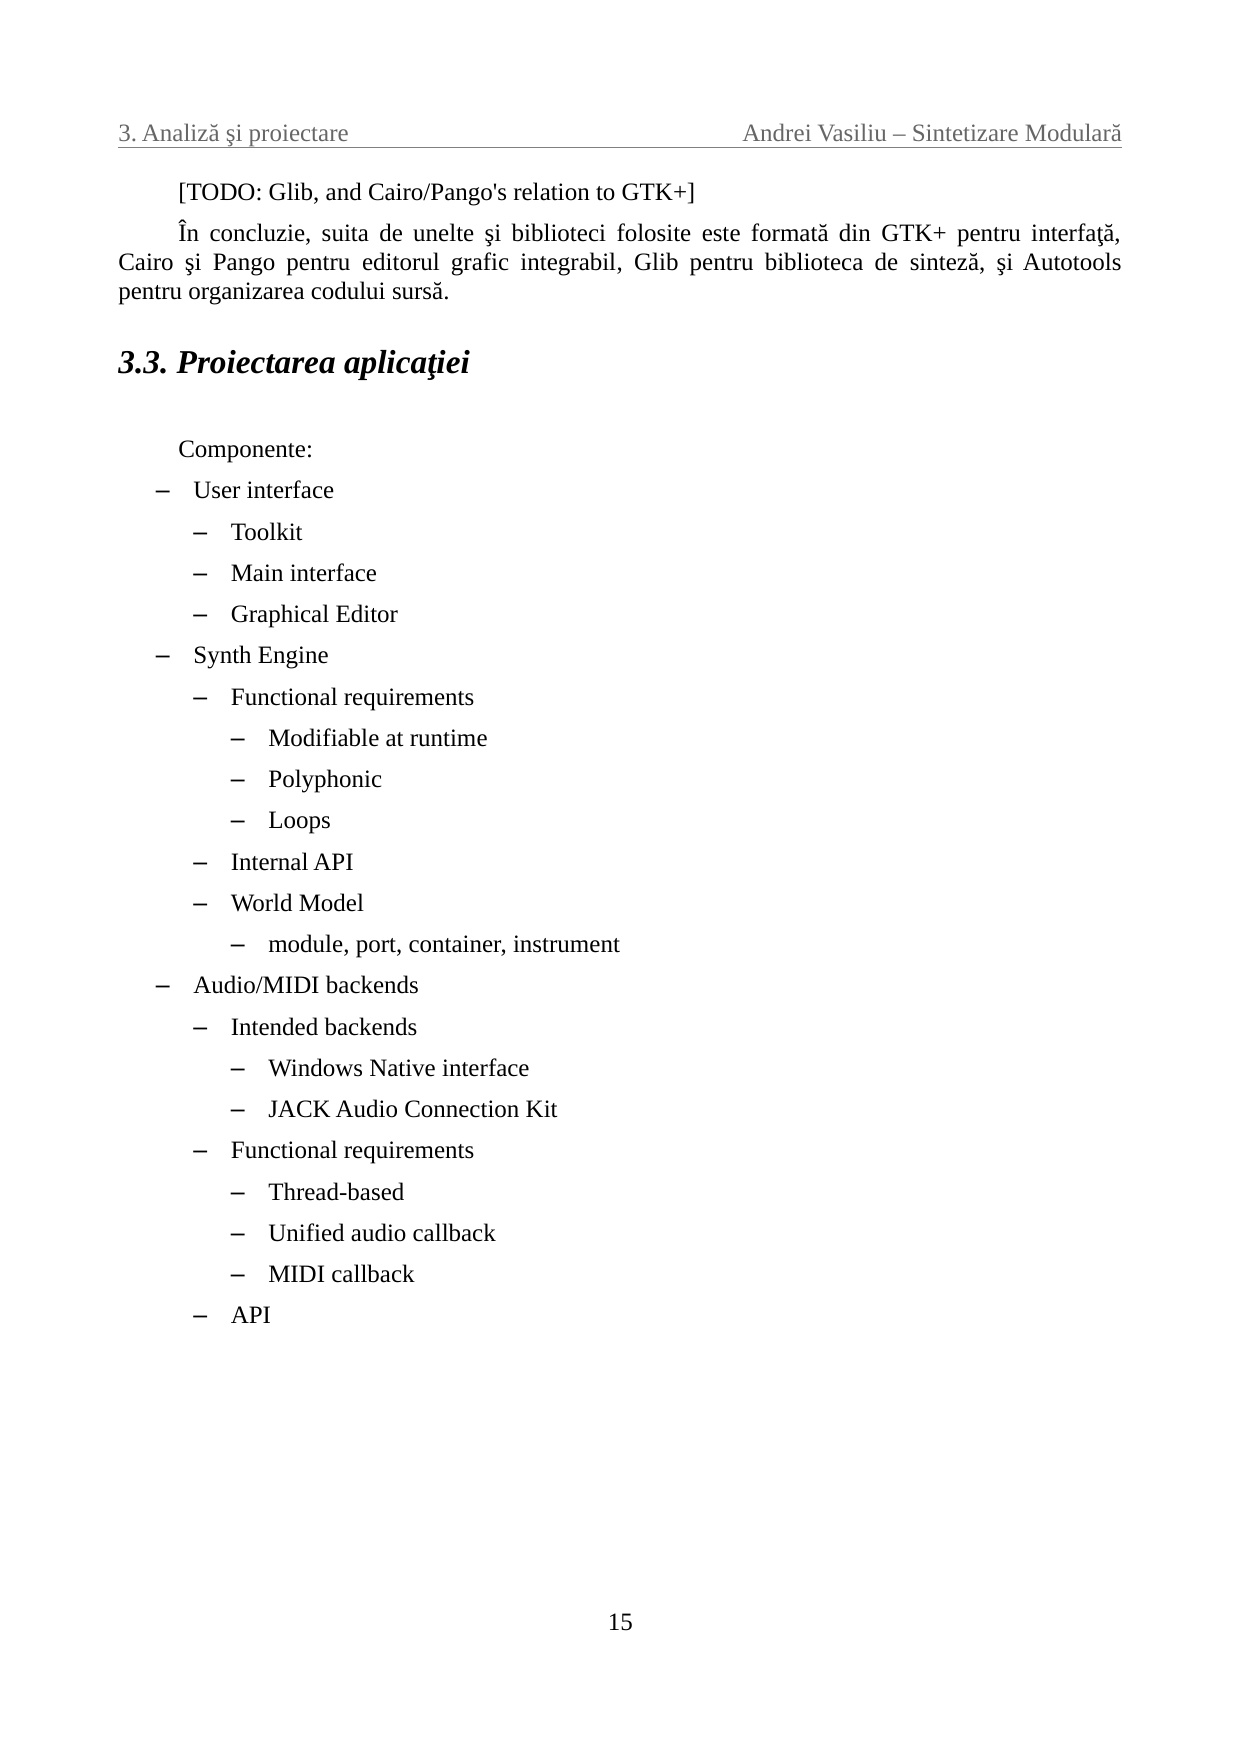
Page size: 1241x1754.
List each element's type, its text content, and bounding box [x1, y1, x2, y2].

list Graphical Editor [193, 599, 1122, 628]
list Internal API [193, 847, 1122, 875]
list module, port, container, instrument [231, 929, 1122, 958]
list API [193, 1300, 1122, 1329]
list Main interface [193, 558, 1122, 587]
list Loops [231, 805, 1122, 834]
list Windows Native interface [231, 1053, 1122, 1082]
text În concluzie, suita de unelte şi biblioteci folosite este formată din GTK+ pentru interfaţă, Cairo şi Pango pentru editorul grafic integrabil, Glib pentru biblioteca de sinteză, şi Autotools pentru organizarea codului sursă. [118, 218, 1122, 304]
list Functional requirements [193, 1135, 1122, 1164]
text Componente: [118, 434, 1122, 463]
list Synth Engine [156, 640, 1122, 669]
list Modifiable at runtime [231, 723, 1122, 752]
list Audio/MIDI backends [156, 970, 1122, 999]
list Functional requirements [193, 682, 1122, 710]
list World Model [193, 888, 1122, 917]
subtitle 3.3. Proiectarea aplicaţiei [118, 342, 1122, 380]
text [TODO: Glib, and Cairo/Pango's relation to GTK+] [118, 177, 1122, 206]
list JACK Audio Connection Kit [231, 1094, 1122, 1123]
list Polyphonic [231, 764, 1122, 793]
list Thread-based [231, 1177, 1122, 1205]
list Intended backends [193, 1012, 1122, 1040]
list Toolkit [193, 517, 1122, 545]
list MIDI callback [231, 1259, 1122, 1288]
list Unified audio callback [231, 1218, 1122, 1247]
list User interface [156, 475, 1122, 504]
